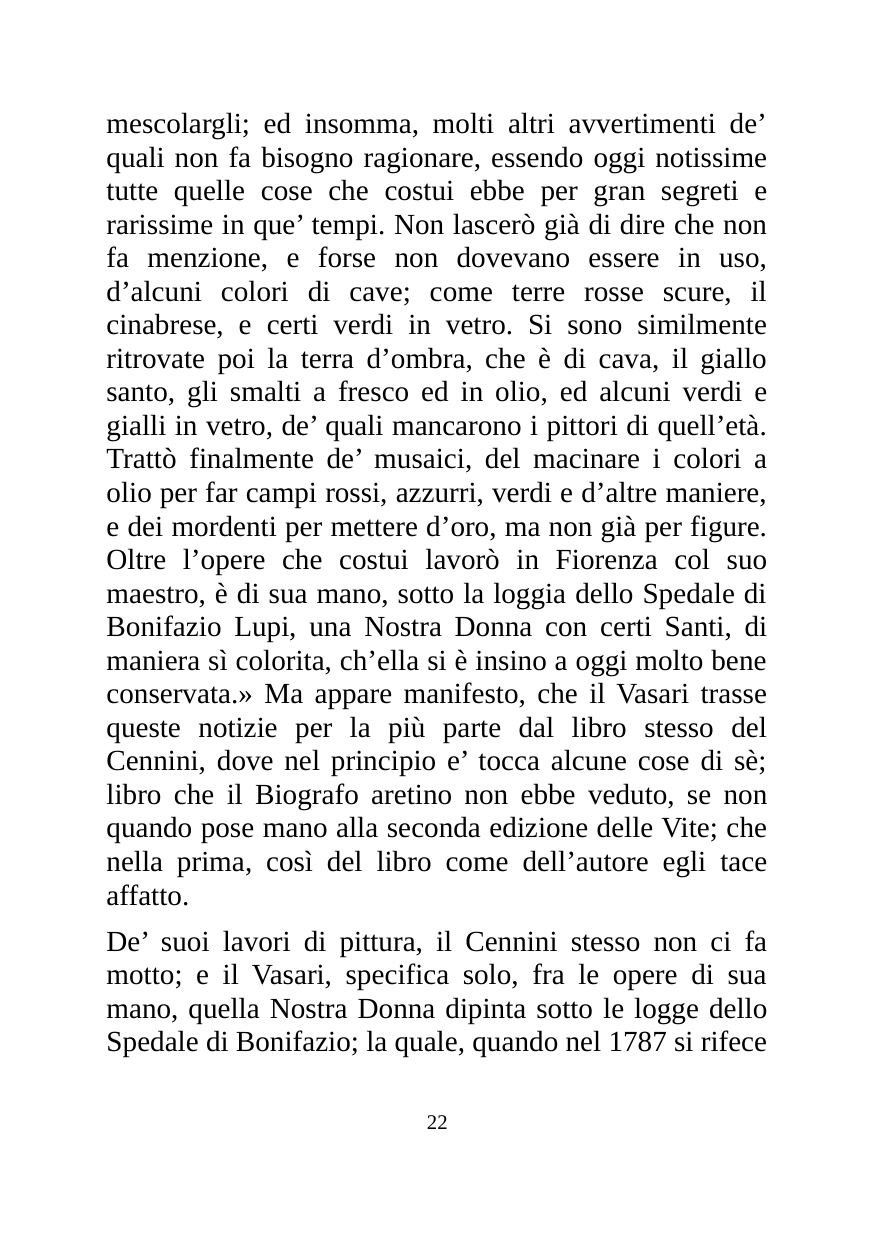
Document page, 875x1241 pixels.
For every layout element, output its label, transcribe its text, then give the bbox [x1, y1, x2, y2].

text De’ suoi lavori di pittura, il Cennini stesso non ci fa motto; e il Vasari, specifica solo, fra le opere di sua mano, quella Nostra Donna dipinta sotto le logge dello Spedale di Bonifazio; la quale, quando nel 1787 si rifece [106, 924, 768, 1058]
text mescolargli; ed insomma, molti altri avvertimenti de’ quali non fa bisogno ragionare, essendo oggi notissime tutte quelle cose che costui ebbe per gran segreti e rarissime in que’ tempi. Non lascerò già di dire che non fa menzione, e forse non dovevano essere in uso, d’alcuni colori di cave; come terre rosse scure, il cinabrese, e certi verdi in vetro. Si sono similmente ritrovate poi la terra d’ombra, che è di cava, il giallo santo, gli smalti a fresco ed in olio, ed alcuni verdi e gialli in vetro, de’ quali mancarono i pittori di quell’età. Trattò finalmente de’ musaici, del macinare i colori a olio per far campi rossi, azzurri, verdi e d’altre maniere, e dei mordenti per mettere d’oro, ma non già per figure. Oltre l’opere che costui lavorò in Fiorenza col suo maestro, è di sua mano, sotto la loggia dello Spedale di Bonifazio Lupi, una Nostra Donna con certi Santi, di maniera sì colorita, ch’ella si è insino a oggi molto bene conservata.» Ma appare manifesto, che il Vasari trasse queste notizie per la più parte dal libro stesso del Cennini, dove nel principio e’ tocca alcune cose di sè; libro che il Biografo aretino non ebbe veduto, se non quando pose mano alla seconda edizione delle Vite; che nella prima, così del libro come dell’autore egli tace affatto. [106, 106, 768, 911]
